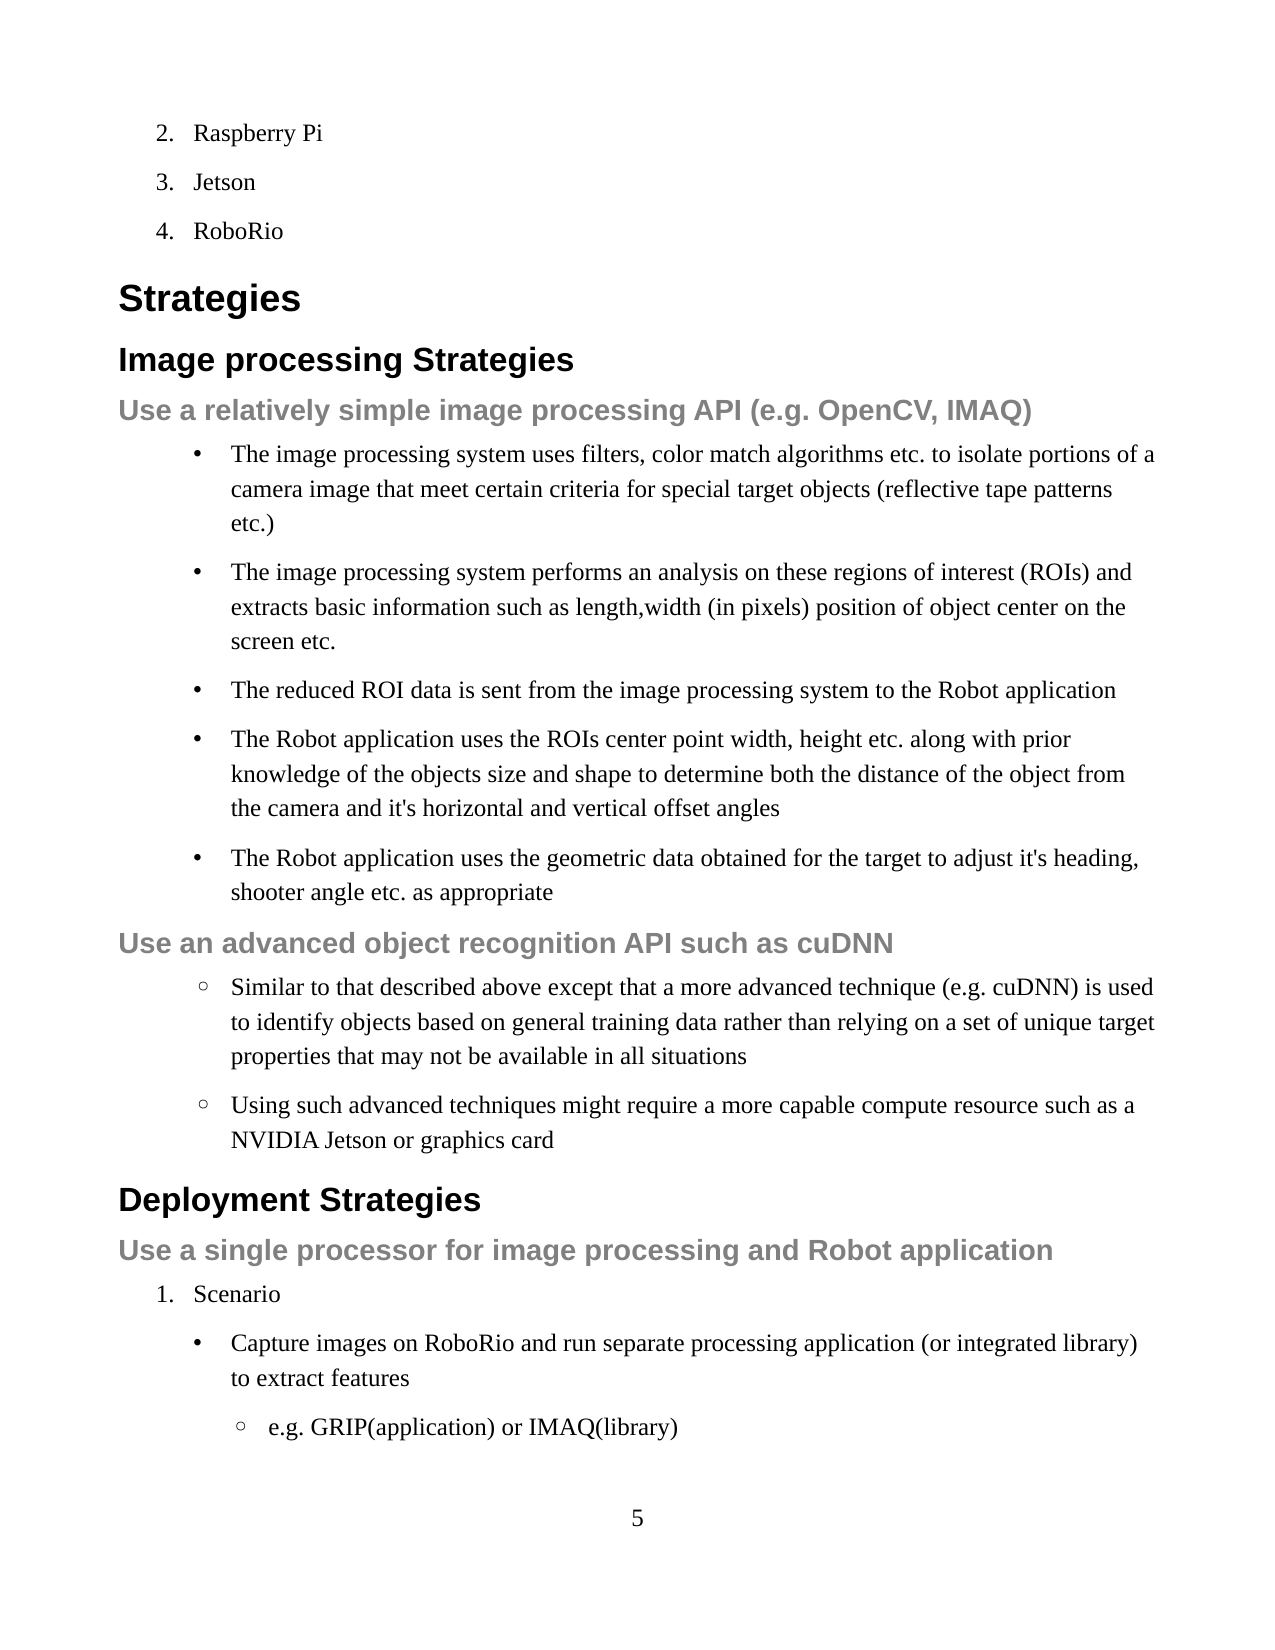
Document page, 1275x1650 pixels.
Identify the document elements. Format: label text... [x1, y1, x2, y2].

subtitle Use a relatively simple image processing API (e.g. OpenCV, IMAQ) [118, 393, 1157, 427]
list Raspberry Pi [156, 118, 1157, 147]
list Similar to that described above except that a more advanced technique (e.g. cuDNN) is used to identify objects based on general training data rather than relying on a set of unique target properties that may not be available in all situations [193, 972, 1157, 1070]
list The image processing system performs an analysis on these regions of interest (ROIs) and extracts basic information such as length,width (in pixels) position of object center on the screen etc. [193, 557, 1157, 655]
list RoboRio [156, 216, 1157, 245]
subtitle Image processing Strategies [118, 340, 1157, 379]
subtitle Deployment Strategies [118, 1180, 1157, 1219]
subtitle Use an advanced object recognition API such as cuDNN [118, 926, 1157, 960]
list Capture images on RoboRio and run separate processing application (or integrated library) to extract features [193, 1328, 1157, 1392]
list e.g. GRIP(application) or IMAQ(library) [231, 1412, 1157, 1441]
subtitle Use a single processor for image processing and Robot application [118, 1233, 1157, 1267]
list The reduced ROI data is sent from the image processing system to the Robot application [193, 676, 1157, 704]
list The image processing system uses filters, color match algorithms etc. to isolate portions of a camera image that meet certain criteria for special target objects (reflective tape patterns etc.) [193, 439, 1157, 537]
list Using such advanced techniques might require a more capable compute resource such as a NVIDIA Jetson or graphics card [193, 1090, 1157, 1153]
subtitle Strategies [118, 276, 1157, 319]
list Scenario [156, 1279, 1157, 1308]
list Jetson [156, 167, 1157, 196]
list The Robot application uses the geometric data obtained for the target to adjust it's heading, shooter angle etc. as appropriate [193, 843, 1157, 906]
list The Robot application uses the ROIs center point width, height etc. along with prior knowledge of the objects size and shape to determine both the distance of the object from the camera and it's horizontal and vertical offset angles [193, 724, 1157, 822]
